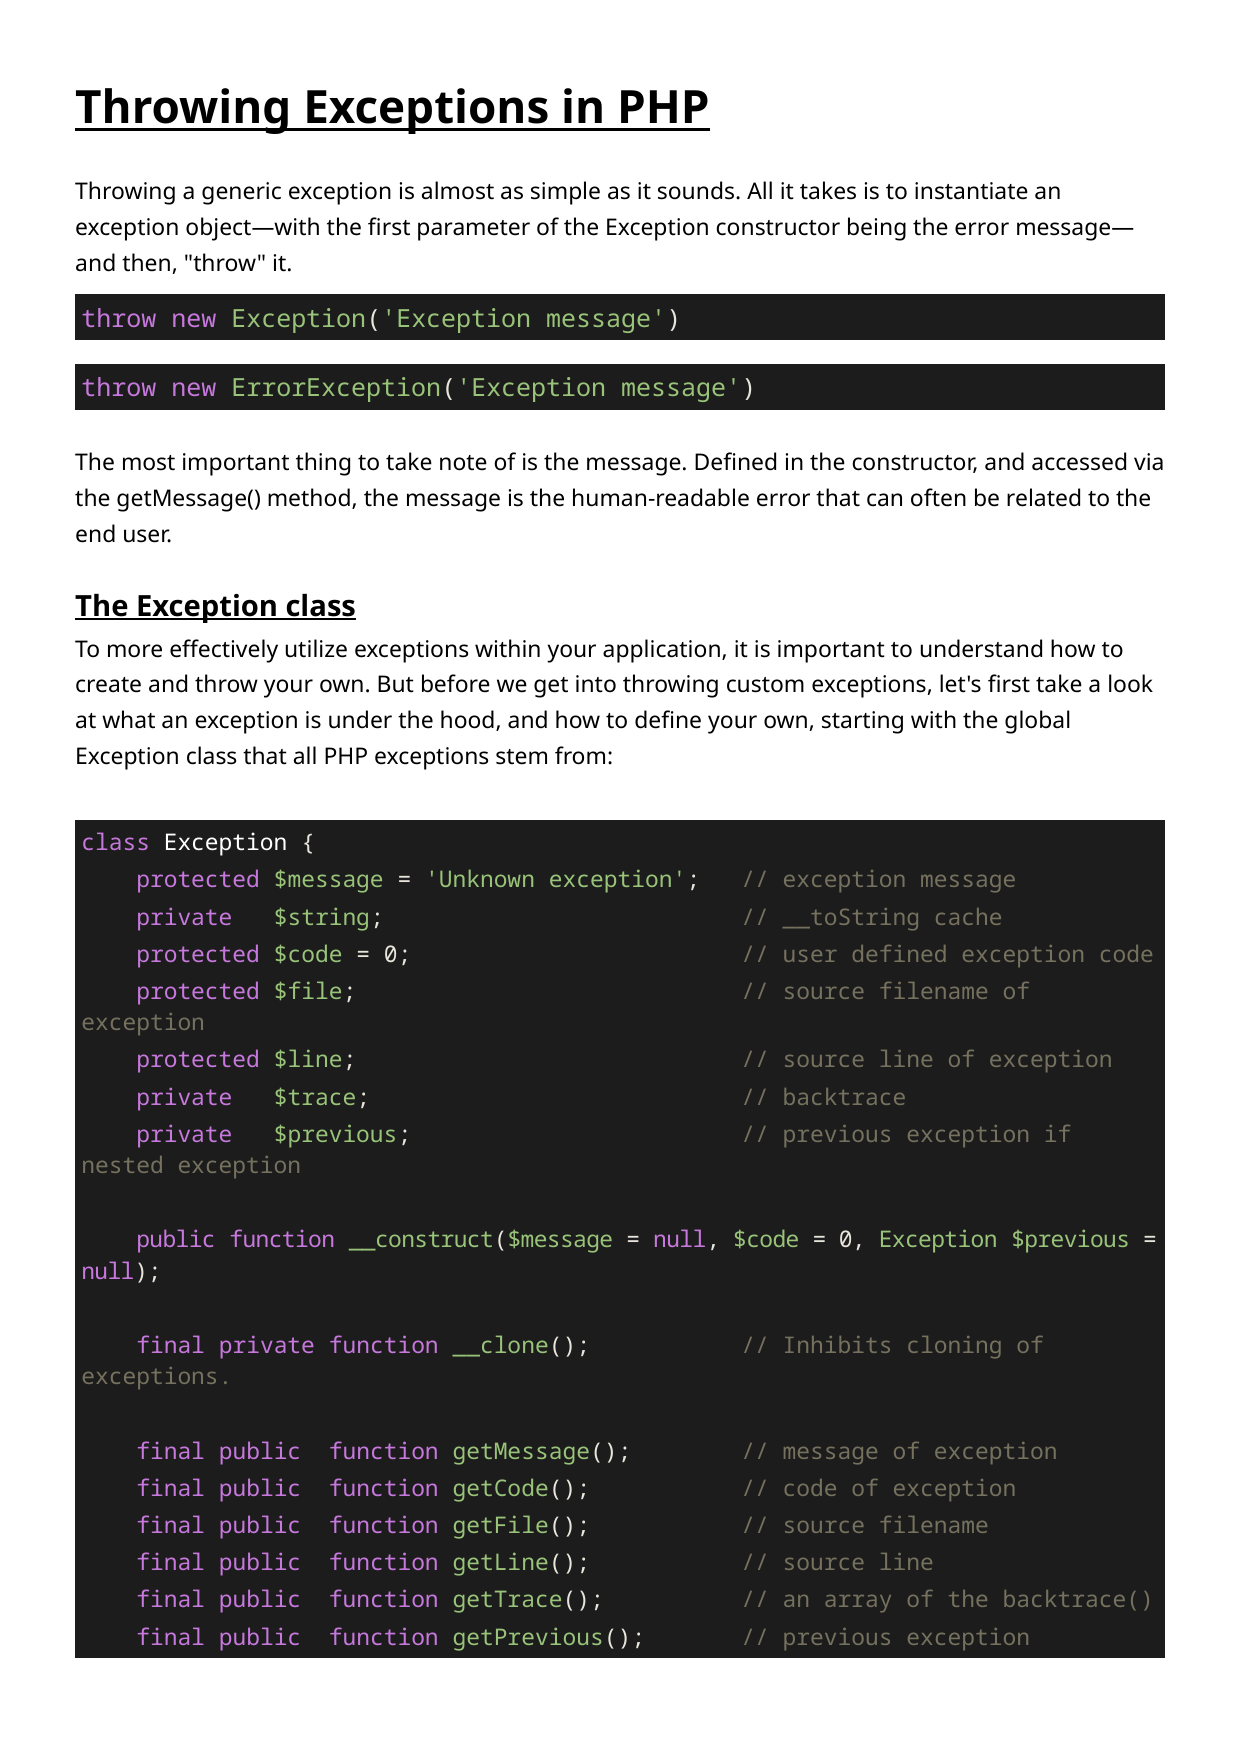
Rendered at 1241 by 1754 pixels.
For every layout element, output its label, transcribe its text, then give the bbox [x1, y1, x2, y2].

text protected $line; // source line of exception [75, 1037, 1165, 1075]
text throw new Exception('Exception message') [75, 294, 1165, 340]
text final private function __clone(); // Inhibits cloning of exceptions. [75, 1323, 1165, 1392]
subtitle The Exception class [75, 585, 1165, 624]
text The most important thing to take note of is the message. Defined in the constructor, and accessed via the getMessage() method, the message is the human-readable error that can often be related to the end user. [75, 446, 1165, 549]
subtitle Throwing Exceptions in PHP [75, 75, 1165, 137]
text final public function getCode(); // code of exception [75, 1466, 1165, 1503]
text private $string; // __toString cache [75, 895, 1165, 932]
text private $trace; // backtrace [75, 1075, 1165, 1112]
text Throwing a generic exception is almost as simple as it sounds. All it takes is to instantiate an exception object—with the first parameter of the Exception constructor being the error message—and then, "throw" it. [75, 175, 1165, 278]
text private $previous; // previous exception if nested exception [75, 1112, 1165, 1180]
text protected $code = 0; // user defined exception code [75, 932, 1165, 969]
text final public function getFile(); // source filename [75, 1503, 1165, 1540]
text To more effectively utilize exceptions within your application, it is important to understand how to create and throw your own. But before we get into throwing custom exceptions, let's first take a look at what an exception is under the hood, and how to define your own, starting with the global Exception class that all PHP exceptions stem from: [75, 632, 1165, 772]
text final public function getLine(); // source line [75, 1540, 1165, 1577]
text protected $message = 'Unknown exception'; // exception message [75, 857, 1165, 895]
text final public function getPrevious(); // previous exception [75, 1615, 1165, 1658]
text final public function getMessage(); // message of exception [75, 1429, 1165, 1466]
text class Exception { [75, 820, 1165, 857]
text protected $file; // source filename of exception [75, 969, 1165, 1037]
text final public function getTrace(); // an array of the backtrace() [75, 1577, 1165, 1615]
text public function __construct($message = null, $code = 0, Exception $previous = null); [75, 1217, 1165, 1286]
text throw new ErrorException('Exception message') [75, 364, 1165, 410]
